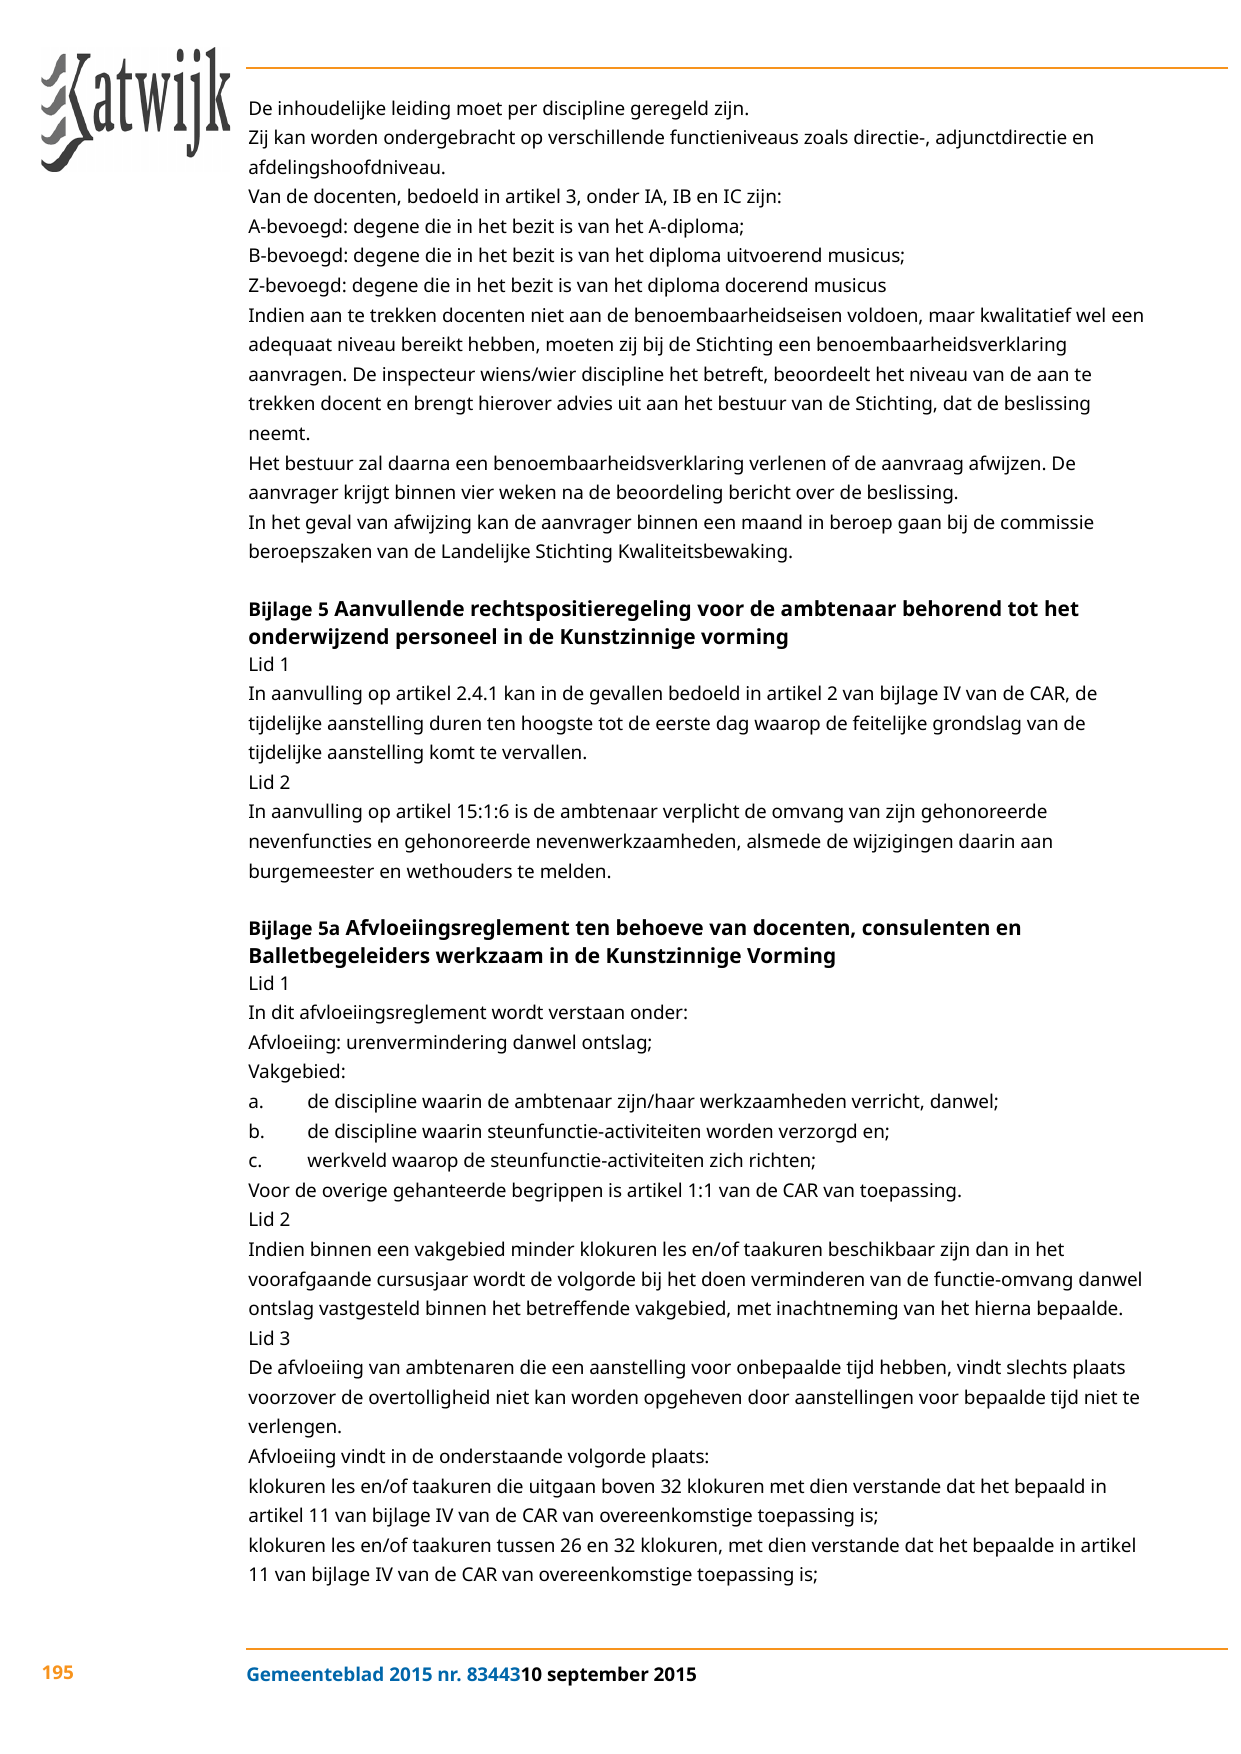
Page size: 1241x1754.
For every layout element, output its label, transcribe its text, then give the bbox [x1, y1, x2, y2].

list de discipline waarin de ambtenaar zijn/haar werkzaamheden verricht, danwel; [248, 1088, 1152, 1114]
text klokuren les en/of taakuren tussen 26 en 32 klokuren, met dien verstande dat het bepaalde in artikel 11 van bijlage IV van de CAR van overeenkomstige toepassing is; [248, 1532, 1152, 1587]
text In het geval van afwijzing kan de aanvrager binnen een maand in beroep gaan bij de commissie beroepszaken van de Landelijke Stichting Kwaliteitsbewaking. [248, 509, 1152, 564]
text Afvloeiing vindt in de onderstaande volgorde plaats: [248, 1443, 1152, 1469]
text Lid 2 [248, 1207, 1152, 1232]
text Bijlage 5 Aanvullende rechtspositieregeling voor de ambtenaar behorend tot het onderwijzend personeel in de Kunstzinnige vorming [248, 594, 1152, 651]
text Lid 1 [248, 651, 1152, 676]
text Lid 3 [248, 1325, 1152, 1351]
text Lid 1 [248, 970, 1152, 996]
text A-bevoegd: degene die in het bezit is van het A-diploma; [248, 213, 1152, 239]
list werkveld waarop de steunfunctie-activiteiten zich richten; [248, 1147, 1152, 1173]
text Afvloeiing: urenvermindering danwel ontslag; [248, 1029, 1152, 1055]
text Vakgebied: [248, 1059, 1152, 1084]
text De afvloeiing van ambtenaren die een aanstelling voor onbepaalde tijd hebben, vindt slechts plaats voorzover de overtolligheid niet kan worden opgeheven door aanstellingen voor bepaalde tijd niet te verlengen. [248, 1354, 1152, 1439]
picture [41, 47, 231, 172]
text Lid 2 [248, 769, 1152, 795]
text Het bestuur zal daarna een benoembaarheidsverklaring verlenen of de aanvraag afwijzen. De aanvrager krijgt binnen vier weken na de beoordeling bericht over de beslissing. [248, 450, 1152, 505]
text Z-bevoegd: degene die in het bezit is van het diploma docerend musicus [248, 272, 1152, 298]
list de discipline waarin steunfunctie-activiteiten worden verzorgd en; [248, 1118, 1152, 1144]
text Voor de overige gehanteerde begrippen is artikel 1:1 van de CAR van toepassing. [248, 1177, 1152, 1203]
text De inhoudelijke leiding moet per discipline geregeld zijn. [248, 95, 1152, 121]
text Van de docenten, bedoeld in artikel 3, onder IA, IB en IC zijn: [248, 183, 1152, 209]
text klokuren les en/of taakuren die uitgaan boven 32 klokuren met dien verstande dat het bepaald in artikel 11 van bijlage IV van de CAR van overeenkomstige toepassing is; [248, 1473, 1152, 1528]
text In dit afvloeiingsreglement wordt verstaan onder: [248, 999, 1152, 1025]
text Indien binnen een vakgebied minder klokuren les en/of taakuren beschikbaar zijn dan in het voorafgaande cursusjaar wordt de volgorde bij het doen verminderen van de functie-omvang danwel ontslag vastgesteld binnen het betreffende vakgebied, met inachtneming van het hierna bepaalde. [248, 1236, 1152, 1321]
text Bijlage 5a Afvloeiingsreglement ten behoeve van docenten, consulenten en Balletbegeleiders werkzaam in de Kunstzinnige Vorming [248, 913, 1152, 970]
text In aanvulling op artikel 15:1:6 is de ambtenaar verplicht de omvang van zijn gehonoreerde nevenfuncties en gehonoreerde nevenwerkzaamheden, alsmede de wijzigingen daarin aan burgemeester en wethouders te melden. [248, 799, 1152, 883]
text Indien aan te trekken docenten niet aan de benoembaarheidseisen voldoen, maar kwalitatief wel een adequaat niveau bereikt hebben, moeten zij bij de Stichting een benoembaarheidsverklaring aanvragen. De inspecteur wiens/wier discipline het betreft, beoordeelt het niveau van de aan te trekken docent en brengt hierover advies uit aan het bestuur van de Stichting, dat de beslissing neemt. [248, 302, 1152, 446]
text B-bevoegd: degene die in het bezit is van het diploma uitvoerend musicus; [248, 243, 1152, 268]
text Zij kan worden ondergebracht op verschillende functieniveaus zoals directie-, adjunctdirectie en afdelingshoofdniveau. [248, 124, 1152, 180]
text In aanvulling op artikel 2.4.1 kan in de gevallen bedoeld in artikel 2 van bijlage IV van de CAR, de tijdelijke aanstelling duren ten hoogste tot de eerste dag waarop de feitelijke grondslag van de tijdelijke aanstelling komt te vervallen. [248, 680, 1152, 765]
